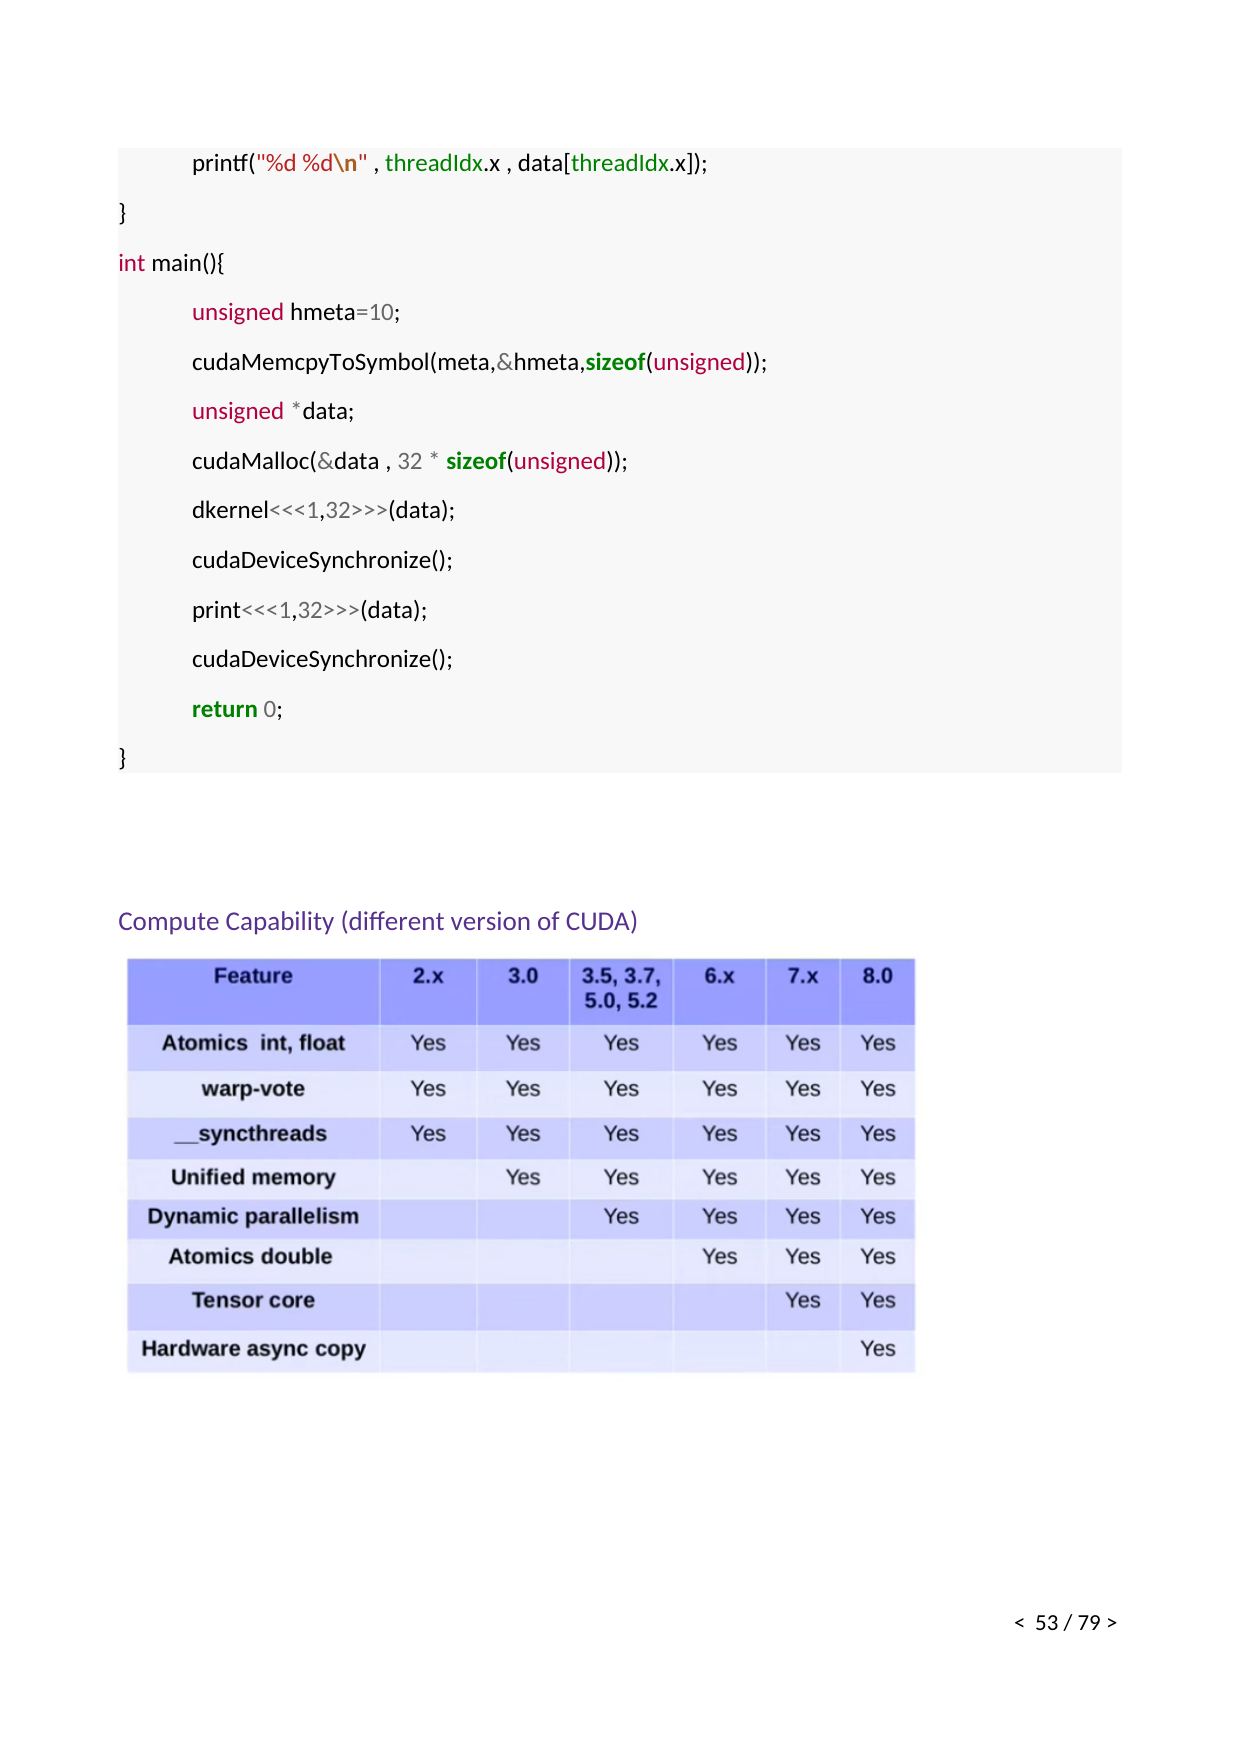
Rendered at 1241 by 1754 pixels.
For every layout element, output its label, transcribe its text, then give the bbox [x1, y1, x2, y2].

text dkernel<<<1,32>>>(data); [118, 495, 1122, 525]
text } [118, 197, 1122, 228]
picture [118, 951, 926, 1382]
text unsigned *data; [118, 396, 1122, 426]
text cudaDeviceSynchronize(); [118, 643, 1122, 674]
text int main(){ [118, 247, 1122, 277]
text return 0; [118, 693, 1122, 723]
text } [118, 743, 1122, 773]
text print<<<1,32>>>(data); [118, 594, 1122, 624]
text printf("%d %d\n" , threadIdx.x , data[threadIdx.x]); [118, 148, 1122, 178]
text cudaMemcpyToSymbol(meta,&hmeta,sizeof(unsigned)); [118, 346, 1122, 376]
subtitle Compute Capability (different version of CUDA) [118, 904, 1122, 937]
text cudaMalloc(&data , 32 * sizeof(unsigned)); [118, 445, 1122, 476]
text cudaDeviceSynchronize(); [118, 544, 1122, 575]
text unsigned hmeta=10; [118, 296, 1122, 327]
